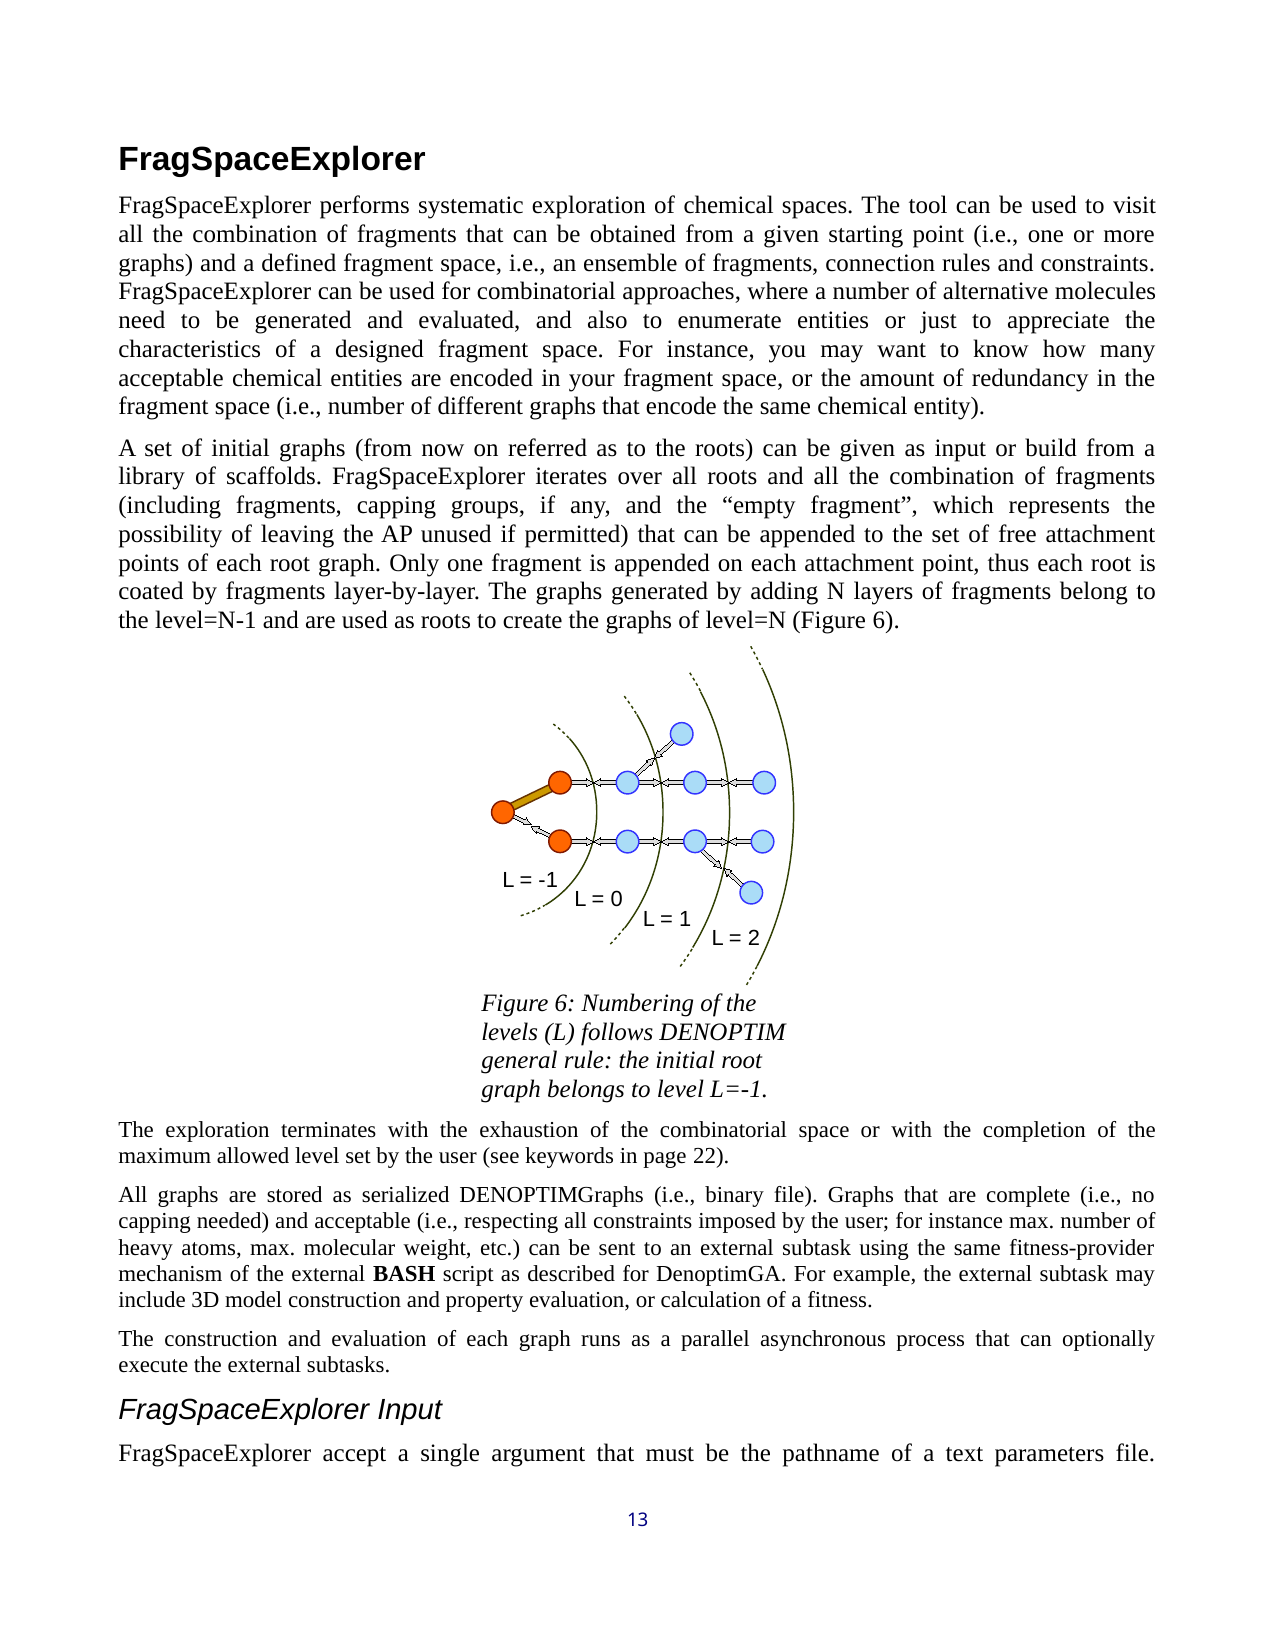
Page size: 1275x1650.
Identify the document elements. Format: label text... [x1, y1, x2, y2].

text Figure 6: Numbering of the levels (L) follows DENOPTIM general rule: the initial root graph belongs to level L=-1. [481, 659, 794, 1103]
subtitle FragSpaceExplorer [118, 139, 1157, 178]
text A set of initial graphs (from now on referred as to the roots) can be given as input or build from a library of scaffolds. FragSpaceExplorer iterates over all roots and all the combination of fragments (including fragments, capping groups, if any, and the “empty fragment”, which represents the possibility of leaving the AP unused if permitted) that can be appended to the set of free attachment points of each root graph. Only one fragment is appended on each attachment point, thus each root is coated by fragments layer-by-layer. The graphs generated by adding N layers of fragments belong to the level=N-1 and are used as roots to create the graphs of level=N (Figure 6). [118, 433, 1157, 634]
text The construction and evaluation of each graph runs as a parallel asynchronous process that can optionally execute the external subtasks. [118, 1325, 1157, 1378]
text FragSpaceExplorer accept a single argument that must be the pathname of a text parameters file. [118, 1438, 1157, 1467]
text All graphs are stored as serialized DENOPTIMGraphs (i.e., binary file). Graphs that are complete (i.e., no capping needed) and acceptable (i.e., respecting all constraints imposed by the user; for instance max. number of heavy atoms, max. molecular weight, etc.) can be sent to an external subtask using the same fitness-provider mechanism of the external BASH script as described for DenoptimGA. For example, the external subtask may include 3D model construction and property evaluation, or calculation of a fitness. [118, 1181, 1157, 1313]
subtitle FragSpaceExplorer Input [118, 1392, 1157, 1426]
text The exploration terminates with the exhaustion of the combinatorial space or with the completion of the maximum allowed level set by the user (see keywords in page 22). [118, 1116, 1157, 1168]
text FragSpaceExplorer performs systematic exploration of chemical spaces. The tool can be used to visit all the combination of fragments that can be obtained from a given starting point (i.e., one or more graphs) and a defined fragment space, i.e., an ensemble of fragments, connection rules and constraints. FragSpaceExplorer can be used for combinatorial approaches, where a number of alternative molecules need to be generated and evaluated, and also to enumerate entities or just to appreciate the characteristics of a designed fragment space. For instance, you may want to know how many acceptable chemical entities are encoded in your fragment space, or the amount of redundancy in the fragment space (i.e., number of different graphs that encode the same chemical entity). [118, 190, 1157, 420]
